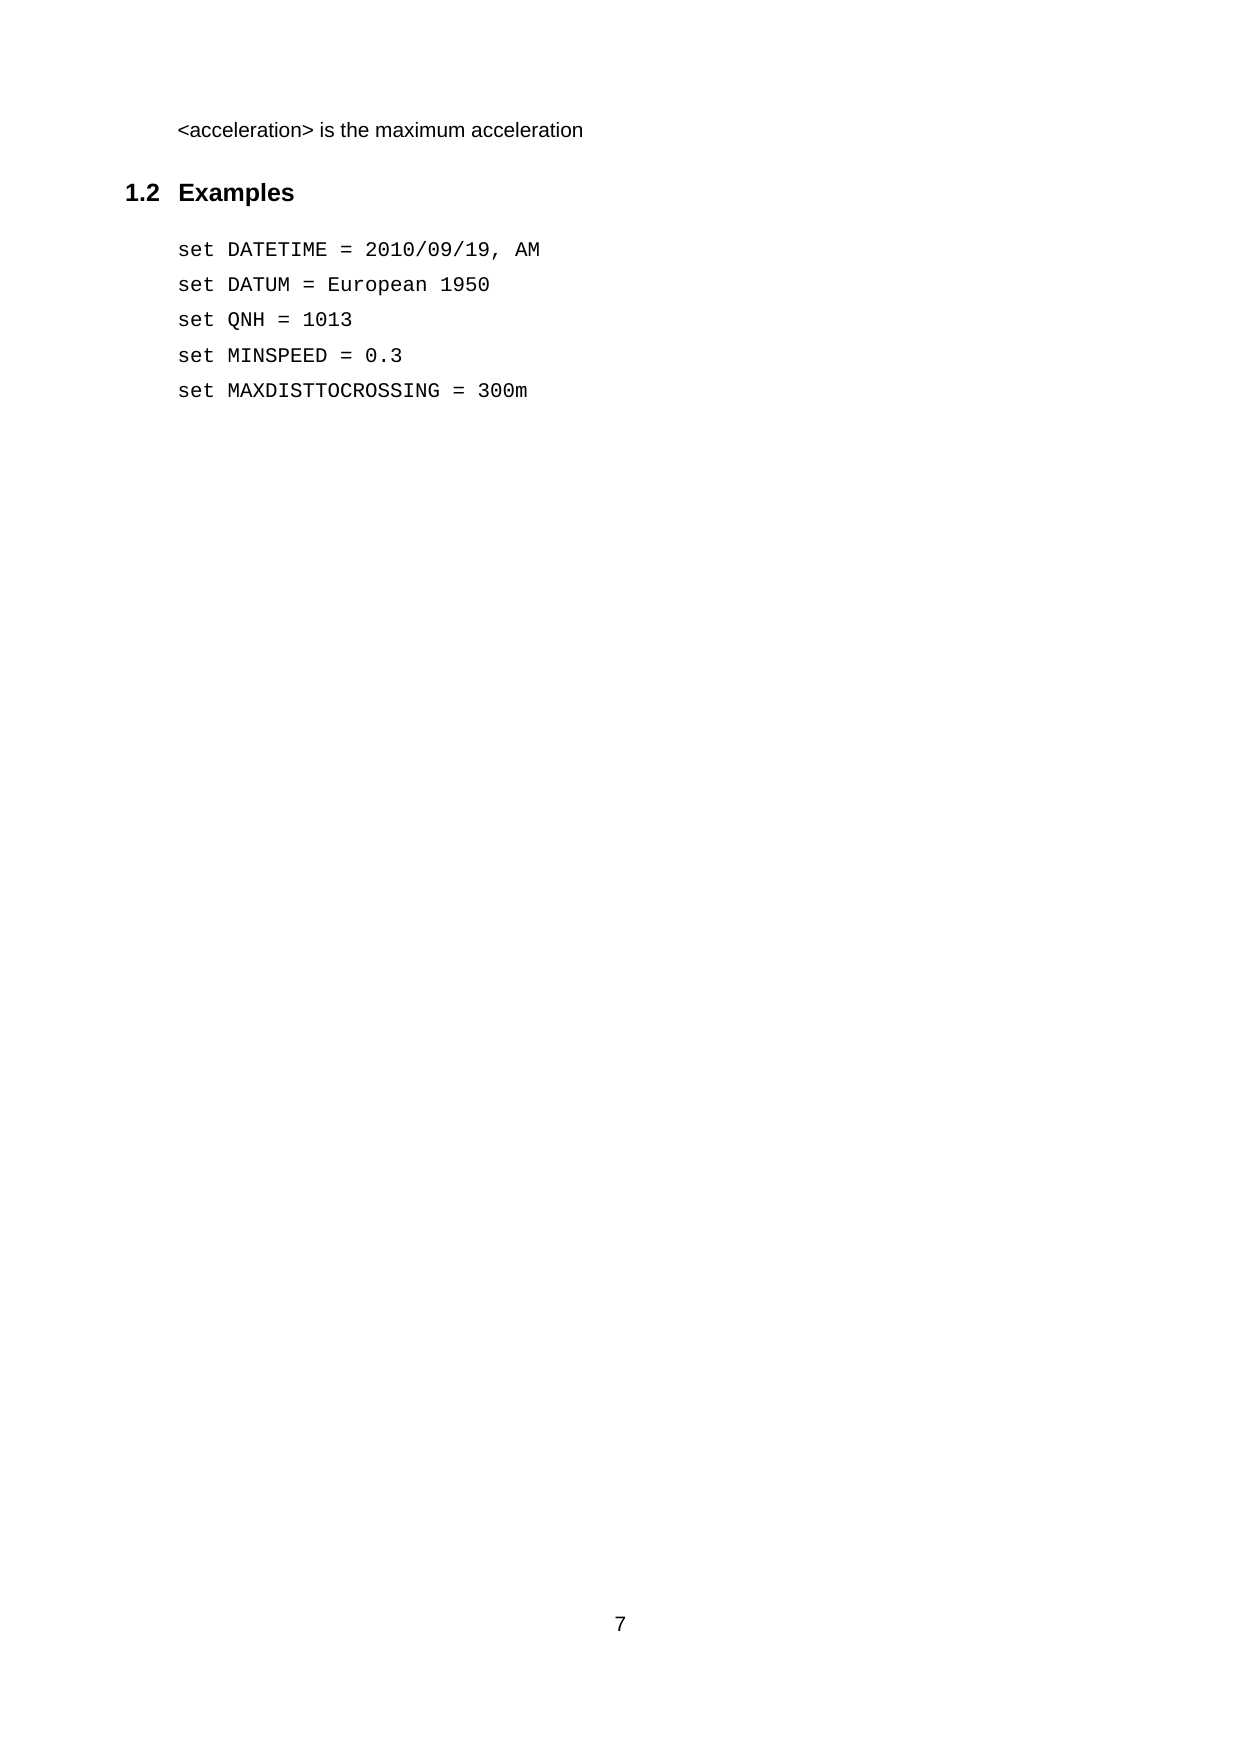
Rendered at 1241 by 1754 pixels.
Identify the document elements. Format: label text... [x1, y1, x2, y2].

list <acceleration> is the maximum acceleration [177, 118, 1122, 142]
subtitle Examples [118, 178, 1122, 206]
text set DATETIME = 2010/09/19, AM set DATUM = European 1950 set QNH = 1013 set MINSPEED = 0.3 set MAXDISTTOCROSSING = 300m [177, 238, 1063, 404]
